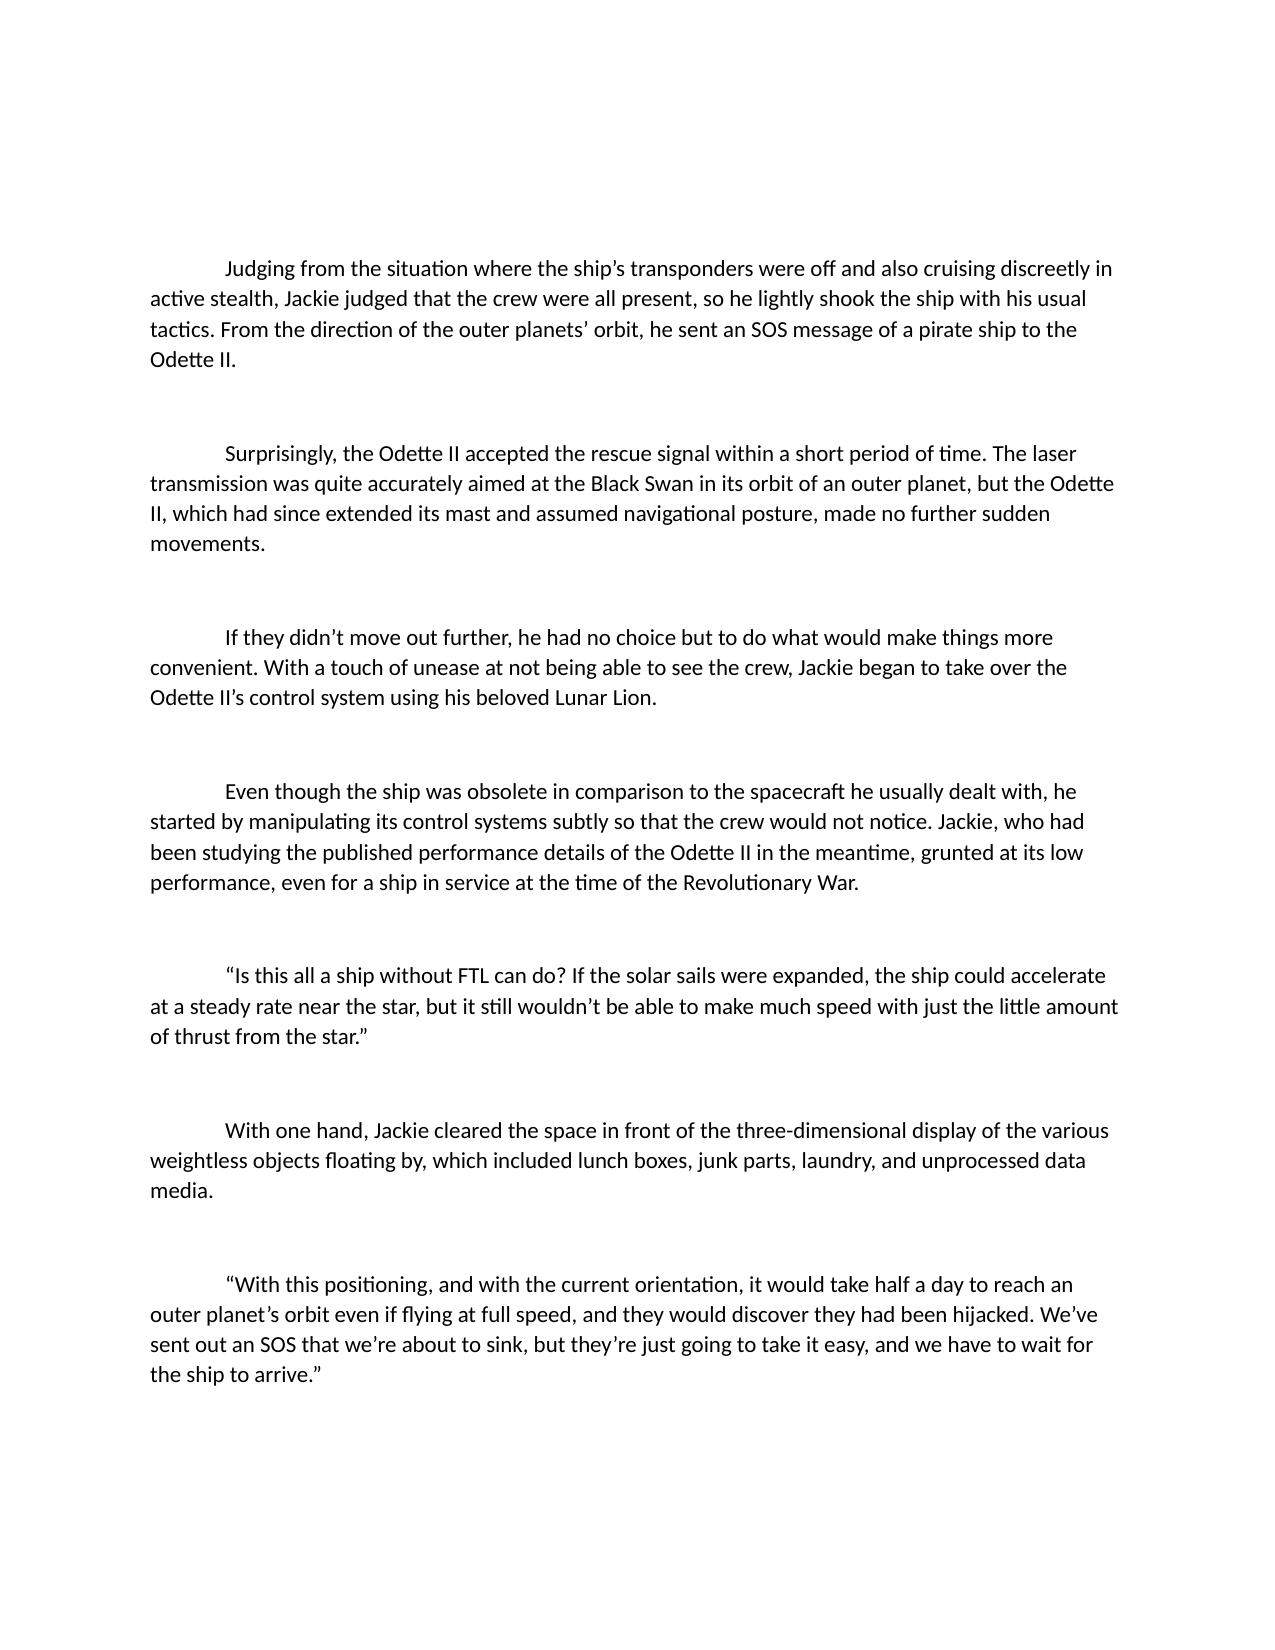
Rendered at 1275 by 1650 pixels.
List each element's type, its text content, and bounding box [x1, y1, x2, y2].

text Even though the ship was obsolete in comparison to the spacecraft he usually dealt with, he started by manipulating its control systems subtly so that the crew would not notice. Jackie, who had been studying the published performance details of the Odette II in the meantime, grunted at its low performance, even for a ship in service at the time of the Revolutionary War. [150, 777, 1125, 896]
text If they didn’t move out further, he had no choice but to do what would make things more convenient. With a touch of unease at not being able to see the crew, Jackie began to take over the Odette II’s control system using his beloved Lunar Lion. [150, 623, 1125, 712]
text Judging from the situation where the ship’s transponders were off and also cruising discreetly in active stealth, Jackie judged that the crew were all present, so he lightly shook the ship with his usual tactics. From the direction of the outer planets’ orbit, he sent an SOS message of a pirate ship to the Odette II. [150, 254, 1125, 373]
text “With this positioning, and with the current orientation, it would take half a day to reach an outer planet’s orbit even if flying at full speed, and they would discover they had been hijacked. We’ve sent out an SOS that we’re about to sink, but they’re just going to take it easy, and we have to wait for the ship to arrive.” [150, 1270, 1125, 1389]
text Surprisingly, the Odette II accepted the rescue signal within a short period of time. The laser transmission was quite accurately aimed at the Black Swan in its orbit of an outer planet, but the Odette II, which had since extended its mast and assumed navigational posture, made no further sudden movements. [150, 439, 1125, 557]
text “Is this all a ship without FTL can do? If the solar sails were expanded, the ship could accelerate at a steady rate near the star, but it still wouldn’t be able to make much speed with just the little amount of thrust from the star.” [150, 962, 1125, 1050]
text With one hand, Jackie cleared the space in front of the three-dimensional display of the various weightless objects floating by, which included lunch boxes, junk parts, laundry, and unprocessed data media. [150, 1116, 1125, 1204]
